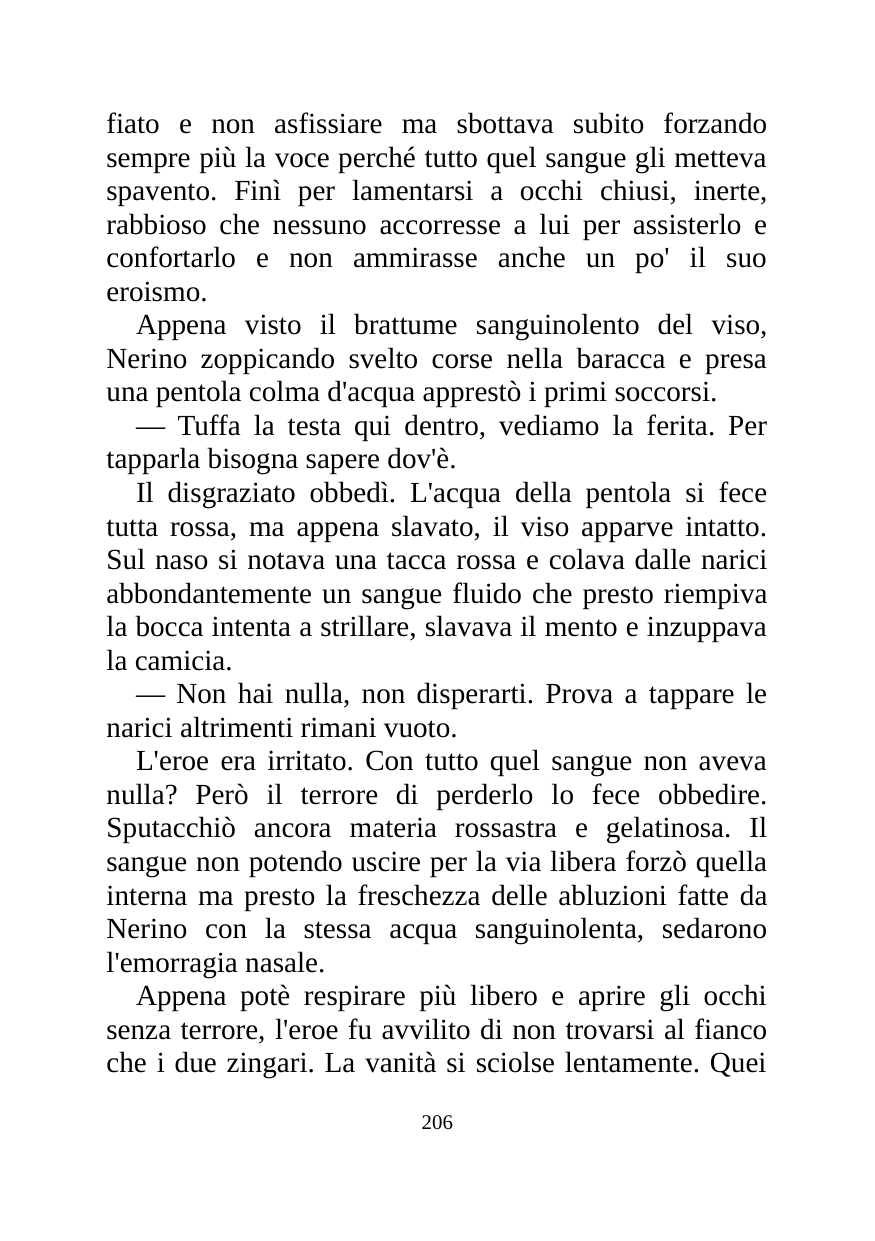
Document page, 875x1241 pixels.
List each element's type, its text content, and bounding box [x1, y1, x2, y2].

text — Tuffa la testa qui dentro, vediamo la ferita. Per tapparla bisogna sapere dov'è. [106, 408, 768, 475]
text Appena visto il brattume sanguinolento del viso, Nerino zoppicando svelto corse nella baracca e presa una pentola colma d'acqua apprestò i primi soccorsi. [106, 307, 768, 408]
text — Non hai nulla, non disperarti. Prova a tappare le narici altrimenti rimani vuoto. [106, 676, 768, 743]
text L'eroe era irritato. Con tutto quel sangue non aveva nulla? Però il terrore di perderlo lo fece obbedire. Sputacchiò ancora materia rossastra e gelatinosa. Il sangue non potendo uscire per la via libera forzò quella interna ma presto la freschezza delle abluzioni fatte da Nerino con la stessa acqua sanguinolenta, sedarono l'emorragia nasale. [106, 743, 768, 978]
text fiato e non asfissiare ma sbottava subito forzando sempre più la voce perché tutto quel sangue gli metteva spavento. Finì per lamentarsi a occhi chiusi, inerte, rabbioso che nessuno accorresse a lui per assisterlo e confortarlo e non ammirasse anche un po' il suo eroismo. [106, 106, 768, 307]
text Appena potè respirare più libero e aprire gli occhi senza terrore, l'eroe fu avvilito di non trovarsi al fianco che i due zingari. La vanità si sciolse lentamente. Quei [106, 978, 768, 1079]
text Il disgraziato obbedì. L'acqua della pentola si fece tutta rossa, ma appena slavato, il viso apparve intatto. Sul naso si notava una tacca rossa e colava dalle narici abbondantemente un sangue fluido che presto riempiva la bocca intenta a strillare, slavava il mento e inzuppava la camicia. [106, 475, 768, 676]
